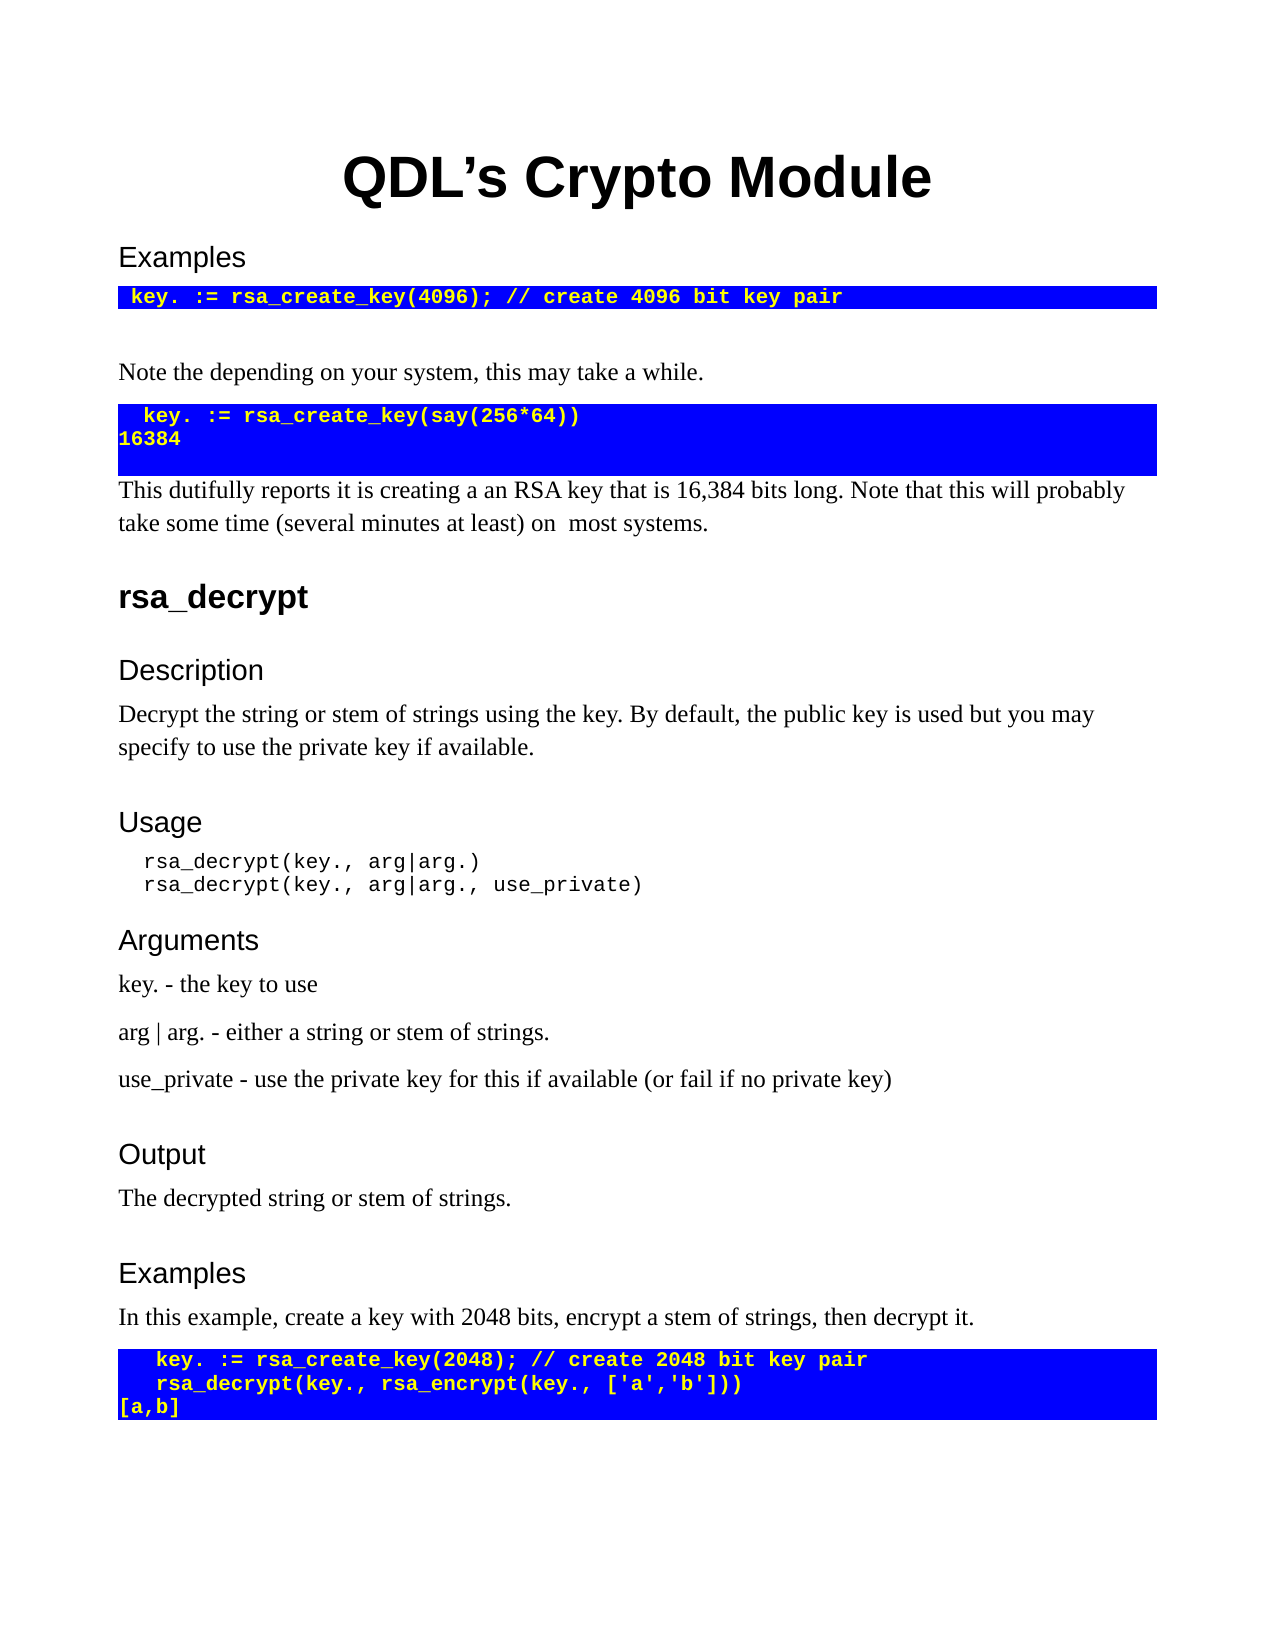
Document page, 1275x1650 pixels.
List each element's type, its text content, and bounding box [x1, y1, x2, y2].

text The decrypted string or stem of strings. [118, 1183, 1157, 1212]
subtitle Examples [118, 240, 1157, 273]
subtitle Usage [118, 805, 1157, 838]
text arg | arg. - either a string or stem of strings. [118, 1017, 1157, 1046]
text [a,b] [118, 1397, 1157, 1420]
text rsa_decrypt(key., arg|arg., use_private) [118, 874, 1157, 898]
text In this example, create a key with 2048 bits, encrypt a stem of strings, then decrypt it. [118, 1302, 1157, 1330]
subtitle Arguments [118, 923, 1157, 957]
text Note the depending on your system, this may take a while. [118, 357, 1157, 386]
subtitle rsa_decrypt [118, 577, 1157, 616]
text key. := rsa_create_key(4096); // create 4096 bit key pair [118, 286, 1157, 309]
text use_private - use the private key for this if available (or fail if no private key) [118, 1064, 1157, 1093]
text This dutifully reports it is creating a an RSA key that is 16,384 bits long. Note that this will probably take some time (several minutes at least) on most systems. [118, 476, 1157, 537]
subtitle Output [118, 1137, 1157, 1171]
text 16384 [118, 428, 1157, 452]
text Decrypt the string or stem of strings using the key. By default, the public key is used but you may specify to use the private key if available. [118, 699, 1157, 761]
subtitle Examples [118, 1256, 1157, 1289]
text key. := rsa_create_key(say(256*64)) [118, 404, 1157, 428]
text rsa_decrypt(key., rsa_encrypt(key., ['a','b'])) [118, 1373, 1157, 1397]
subtitle Description [118, 653, 1157, 687]
text key. - the key to use [118, 969, 1157, 998]
text key. := rsa_create_key(2048); // create 2048 bit key pair [118, 1349, 1157, 1373]
text rsa_decrypt(key., arg|arg.) [118, 851, 1157, 874]
